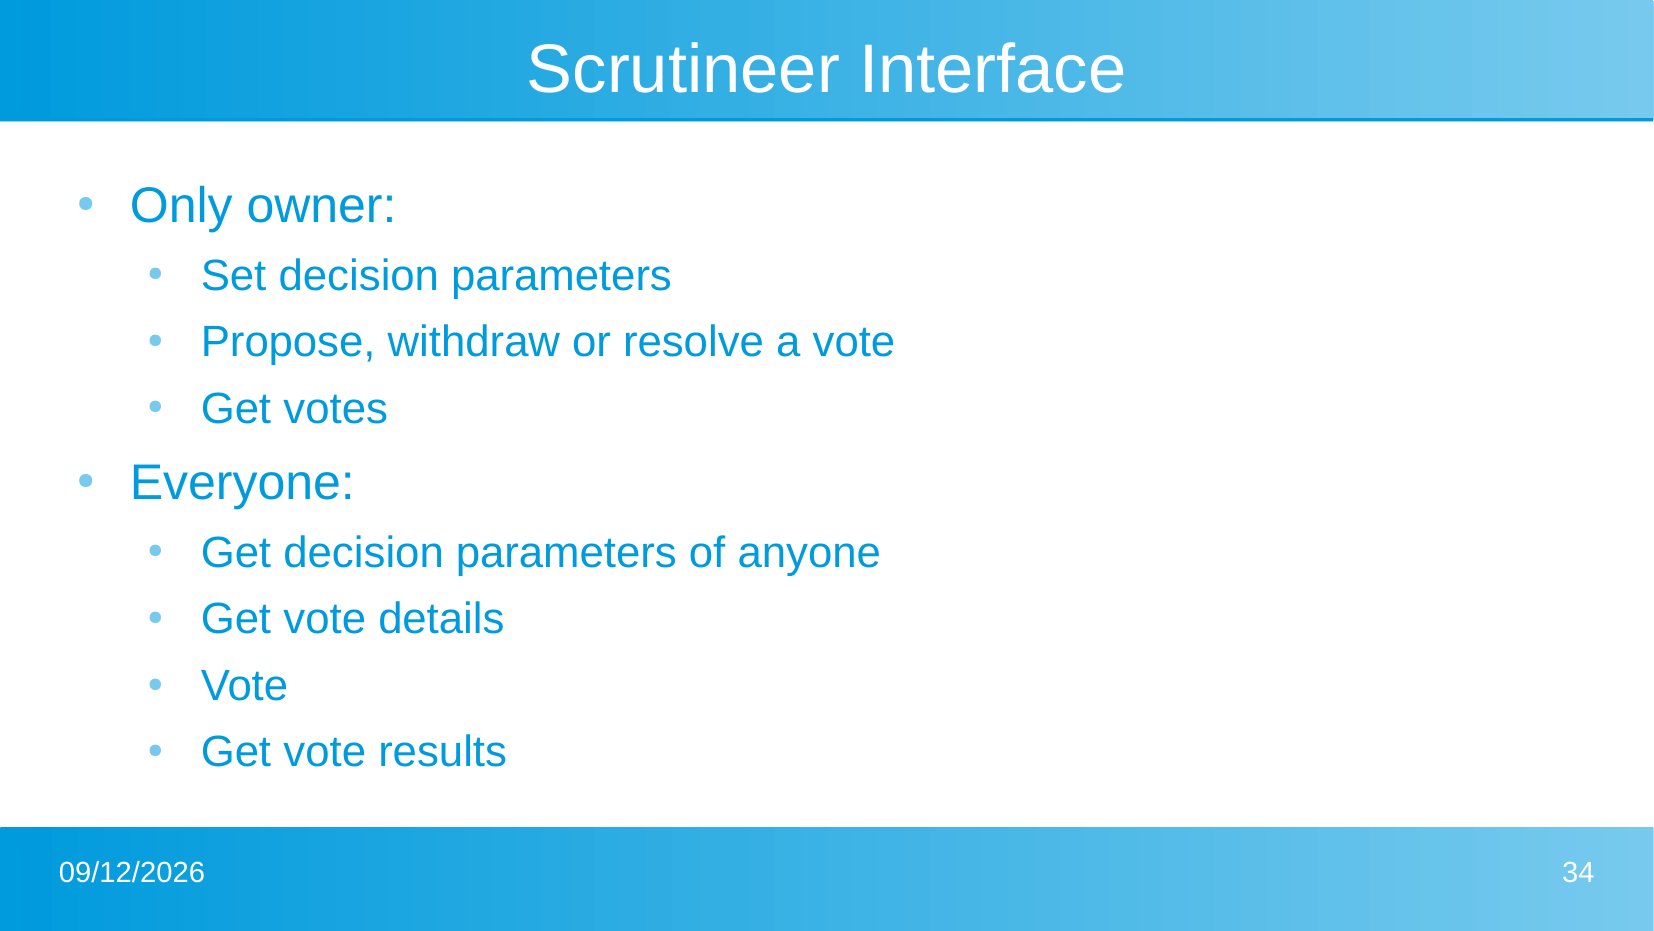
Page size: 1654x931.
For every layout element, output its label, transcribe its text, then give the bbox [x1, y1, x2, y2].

list Only owner: Set decision parameters Propose, withdraw or resolve a vote Get votes Everyone: Get decision parameters of anyone Get vote details Vote Get vote results [59, 177, 1595, 768]
title Scrutineer Interface [59, 29, 1595, 108]
